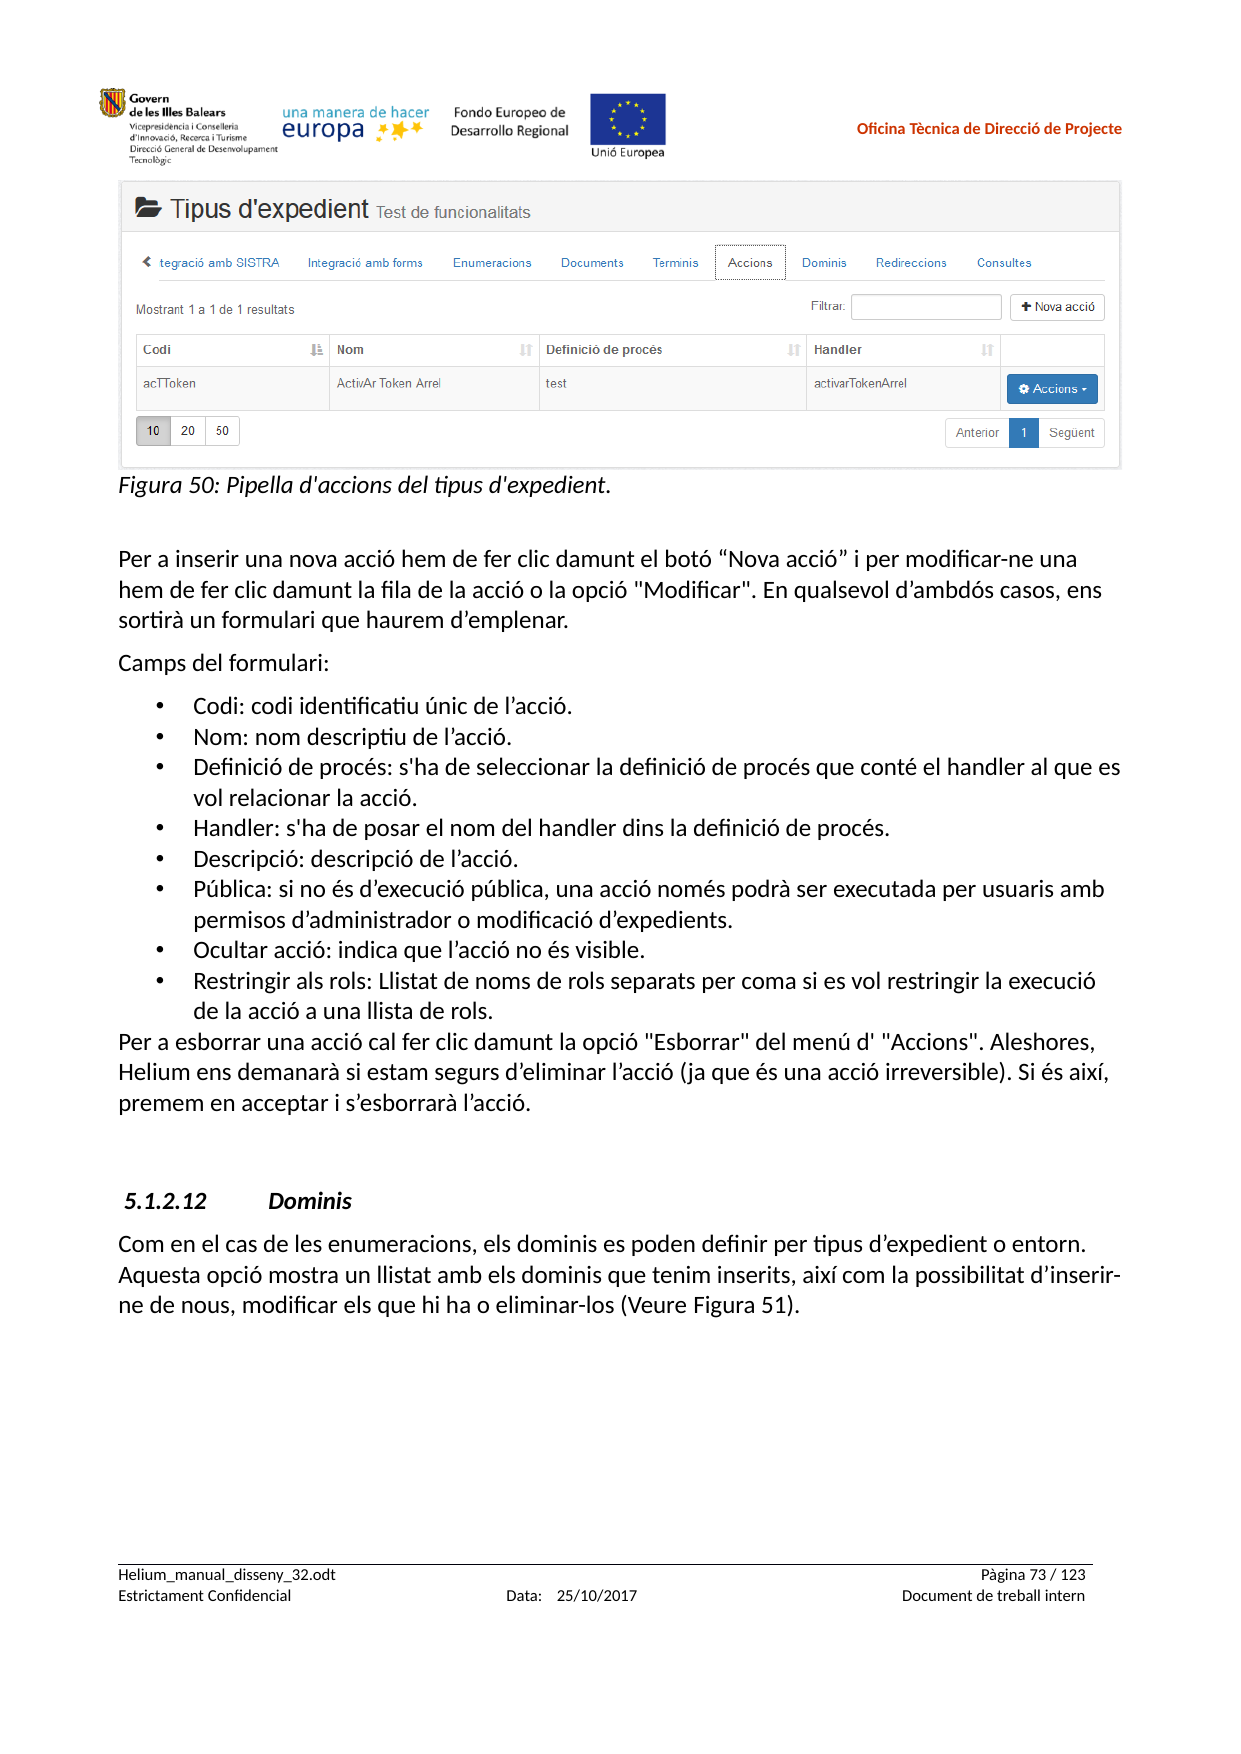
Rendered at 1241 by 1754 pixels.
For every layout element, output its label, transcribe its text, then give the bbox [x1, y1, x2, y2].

picture [99, 87, 668, 166]
list Handler: s'ha de posar el nom del handler dins la definició de procés. [156, 812, 1122, 843]
subtitle Dominis [118, 1186, 1122, 1216]
text Figura 50: Pipella d'accions del tipus d'expedient. [118, 470, 1122, 500]
list Ocultar acció: indica que l’acció no és visible. [156, 934, 1122, 965]
list Restringir als rols: Llistat de noms de rols separats per coma si es vol restringir la execució de la acció a una llista de rols. [156, 965, 1122, 1026]
text Com en el cas de les enumeracions, els dominis es poden definir per tipus d’expedient o entorn. Aquesta opció mostra un llistat amb els dominis que tenim inserits, així com la possibilitat d’inserir-ne de nous, modificar els que hi ha o eliminar-los (Veure Figura 51). [118, 1228, 1122, 1320]
picture [118, 180, 1123, 470]
list Nom: nom descriptiu de l’acció. [156, 721, 1122, 751]
list Codi: codi identificatiu únic de l’acció. [156, 690, 1122, 721]
list Definició de procés: s'ha de seleccionar la definició de procés que conté el handler al que es vol relacionar la acció. [156, 751, 1122, 812]
list Descripció: descripció de l’acció. [156, 843, 1122, 873]
text Camps del formulari: [118, 647, 1122, 678]
text Per a esborrar una acció cal fer clic damunt la opció "Esborrar" del menú d' "Accions". Aleshores, Helium ens demanarà si estam segurs d’eliminar l’acció (ja que és una acció irreversible). Si és així, premem en acceptar i s’esborrarà l’acció. [118, 1026, 1122, 1118]
list Pública: si no és d’execució pública, una acció només podrà ser executada per usuaris amb permisos d’administrador o modificació d’expedients. [156, 873, 1122, 934]
text Per a inserir una nova acció hem de fer clic damunt el botó “Nova acció” i per modificar-ne una hem de fer clic damunt la fila de la acció o la opció "Modificar". En qualsevol d’ambdós casos, ens sortirà un formulari que haurem d’emplenar. [118, 543, 1122, 635]
